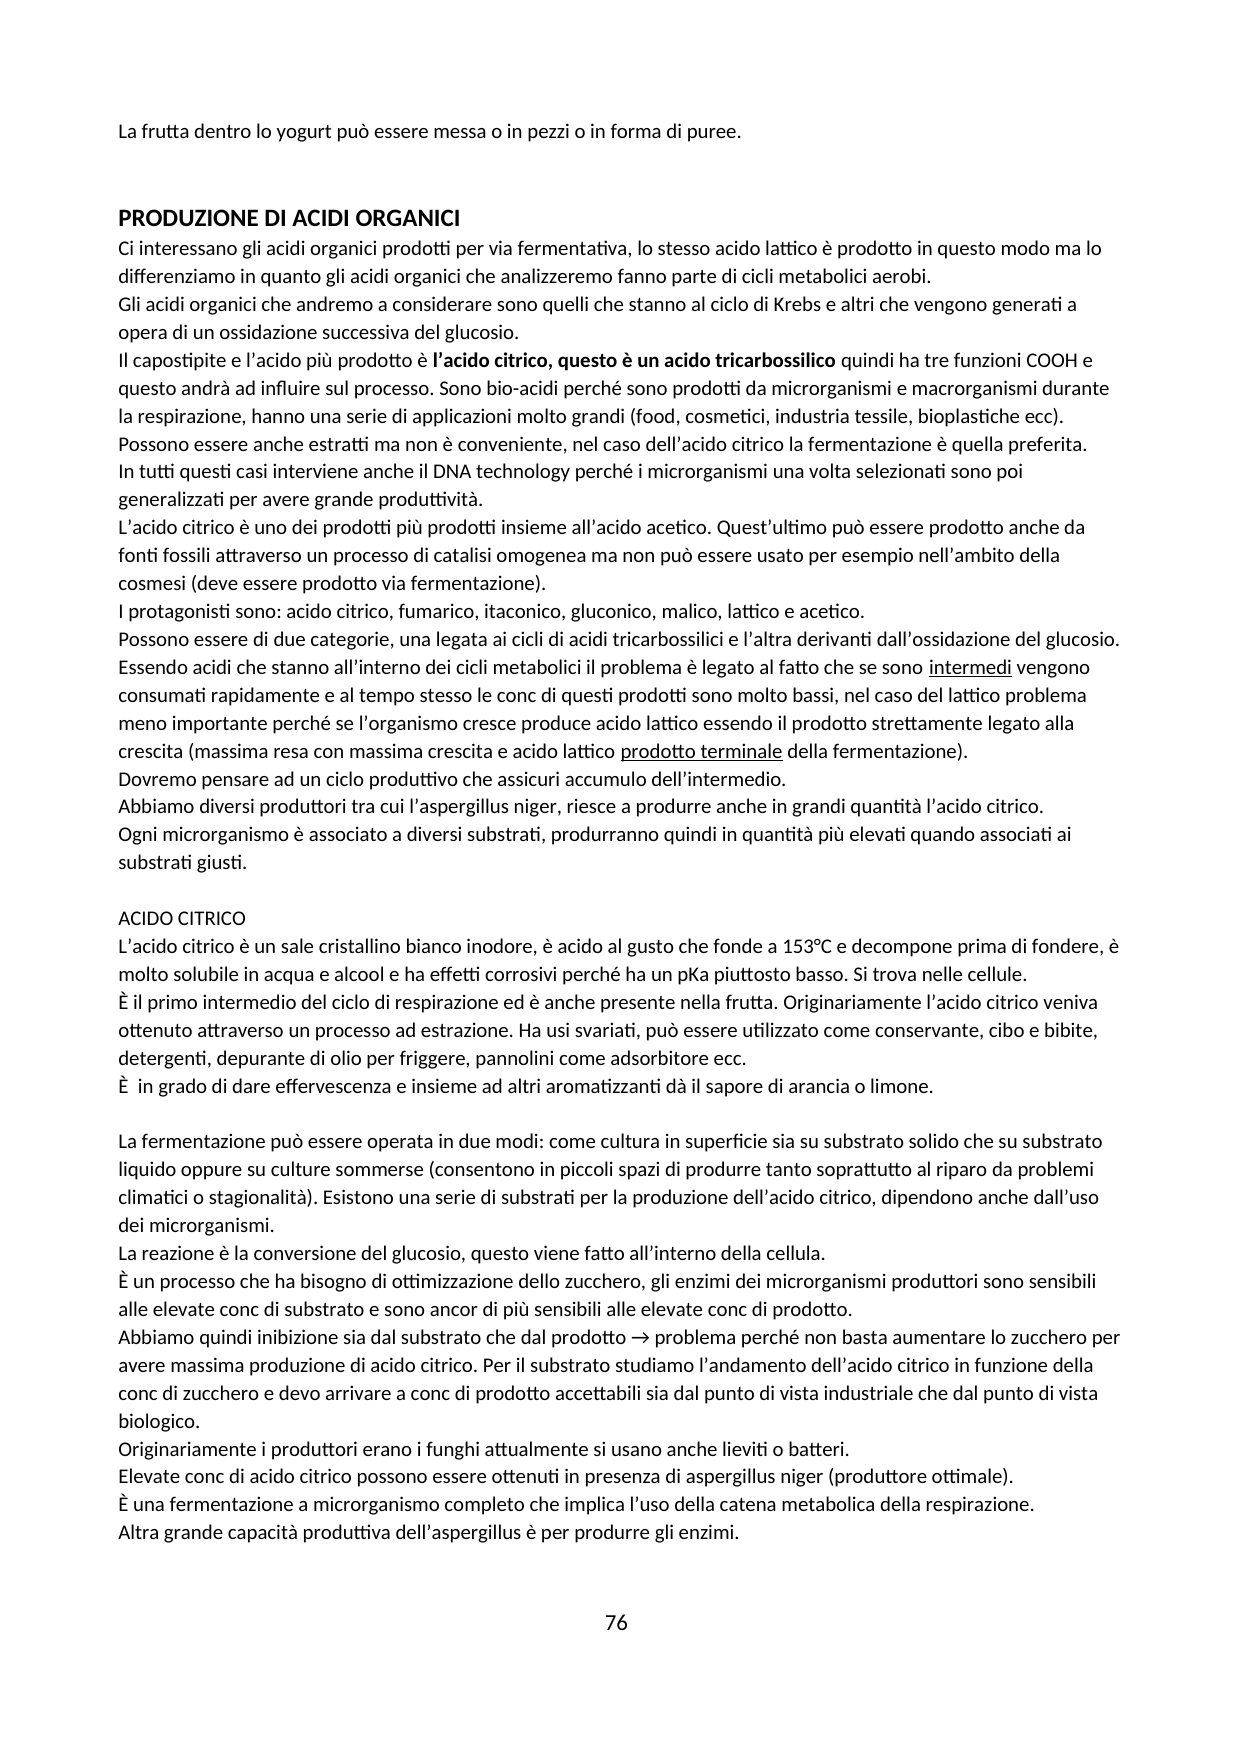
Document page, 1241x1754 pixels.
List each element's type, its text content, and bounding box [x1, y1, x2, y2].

text È il primo intermedio del ciclo di respirazione ed è anche presente nella frutta. Originariamente l’acido citrico veniva ottenuto attraverso un processo ad estrazione. Ha usi svariati, può essere utilizzato come conservante, cibo e bibite, detergenti, depurante di olio per friggere, pannolini come adsorbitore ecc. È in grado di dare effervescenza e insieme ad altri aromatizzanti dà il sapore di arancia o limone. La fermentazione può essere operata in due modi: come cultura in superficie sia su substrato solido che su substrato liquido oppure su culture sommerse (consentono in piccoli spazi di produrre tanto soprattutto al riparo da problemi climatici o stagionalità). Esistono una serie di substrati per la produzione dell’acido citrico, dipendono anche dall’uso dei microrganismi. La reazione è la conversione del glucosio, questo viene fatto all’interno della cellula. È un processo che ha bisogno di ottimizzazione dello zucchero, gli enzimi dei microrganismi produttori sono sensibili alle elevate conc di substrato e sono ancor di più sensibili alle elevate conc di prodotto. Abbiamo quindi inibizione sia dal substrato che dal prodotto → problema perché non basta aumentare lo zucchero per avere massima produzione di acido citrico. Per il substrato studiamo l’andamento dell’acido citrico in funzione della conc di zucchero e devo arrivare a conc di prodotto accettabili sia dal punto di vista industriale che dal punto di vista biologico. Originariamente i produttori erano i funghi attualmente si usano anche lieviti o batteri. Elevate conc di acido citrico possono essere ottenuti in presenza di aspergillus niger (produttore ottimale). È una fermentazione a microrganismo completo che implica l’uso della catena metabolica della respirazione. Altra grande capacità produttiva dell’aspergillus è per produrre gli enzimi. [118, 989, 1124, 1573]
text Possono essere anche estratti ma non è conveniente, nel caso dell’acido citrico la fermentazione è quella preferita. In tutti questi casi interviene anche il DNA technology perché i microrganismi una volta selezionati sono poi generalizzati per avere grande produttività. L’acido citrico è uno dei prodotti più prodotti insieme all’acido acetico. Quest’ultimo può essere prodotto anche da fonti fossili attraverso un processo di catalisi omogenea ma non può essere usato per esempio nell’ambito della cosmesi (deve essere prodotto via fermentazione). I protagonisti sono: acido citrico, fumarico, itaconico, gluconico, malico, lattico e acetico. [118, 431, 1124, 624]
text La frutta dentro lo yogurt può essere messa o in pezzi o in forma di puree. PRODUZIONE DI ACIDI ORGANICI Ci interessano gli acidi organici prodotti per via fermentativa, lo stesso acido lattico è prodotto in questo modo ma lo differenziamo in quanto gli acidi organici che analizzeremo fanno parte di cicli metabolici aerobi. Gli acidi organici che andremo a considerare sono quelli che stanno al ciclo di Krebs e altri che vengono generati a opera di un ossidazione successiva del glucosio. Il capostipite e l’acido più prodotto è l’acido citrico, questo è un acido tricarbossilico quindi ha tre funzioni COOH e questo andrà ad influire sul processo. Sono bio-acidi perché sono prodotti da microrganismi e macrorganismi durante la respirazione, hanno una serie di applicazioni molto grandi (food, cosmetici, industria tessile, bioplastiche ecc). [118, 118, 1124, 428]
text Possono essere di due categorie, una legata ai cicli di acidi tricarbossilici e l’altra derivanti dall’ossidazione del glucosio. Essendo acidi che stanno all’interno dei cicli metabolici il problema è legato al fatto che se sono intermedi vengono consumati rapidamente e al tempo stesso le conc di questi prodotti sono molto bassi, nel caso del lattico problema meno importante perché se l’organismo cresce produce acido lattico essendo il prodotto strettamente legato alla crescita (massima resa con massima crescita e acido lattico prodotto terminale della fermentazione). Dovremo pensare ad un ciclo produttivo che assicuri accumulo dell’intermedio. Abbiamo diversi produttori tra cui l’aspergillus niger, riesce a produrre anche in grandi quantità l’acido citrico. Ogni microrganismo è associato a diversi substrati, produrranno quindi in quantità più elevati quando associati ai substrati giusti. ACIDO CITRICO L’acido citrico è un sale cristallino bianco inodore, è acido al gusto che fonde a 153°C e decompone prima di fondere, è molto solubile in acqua e alcool e ha effetti corrosivi perché ha un pKa piuttosto basso. Si trova nelle cellule. [118, 626, 1124, 987]
